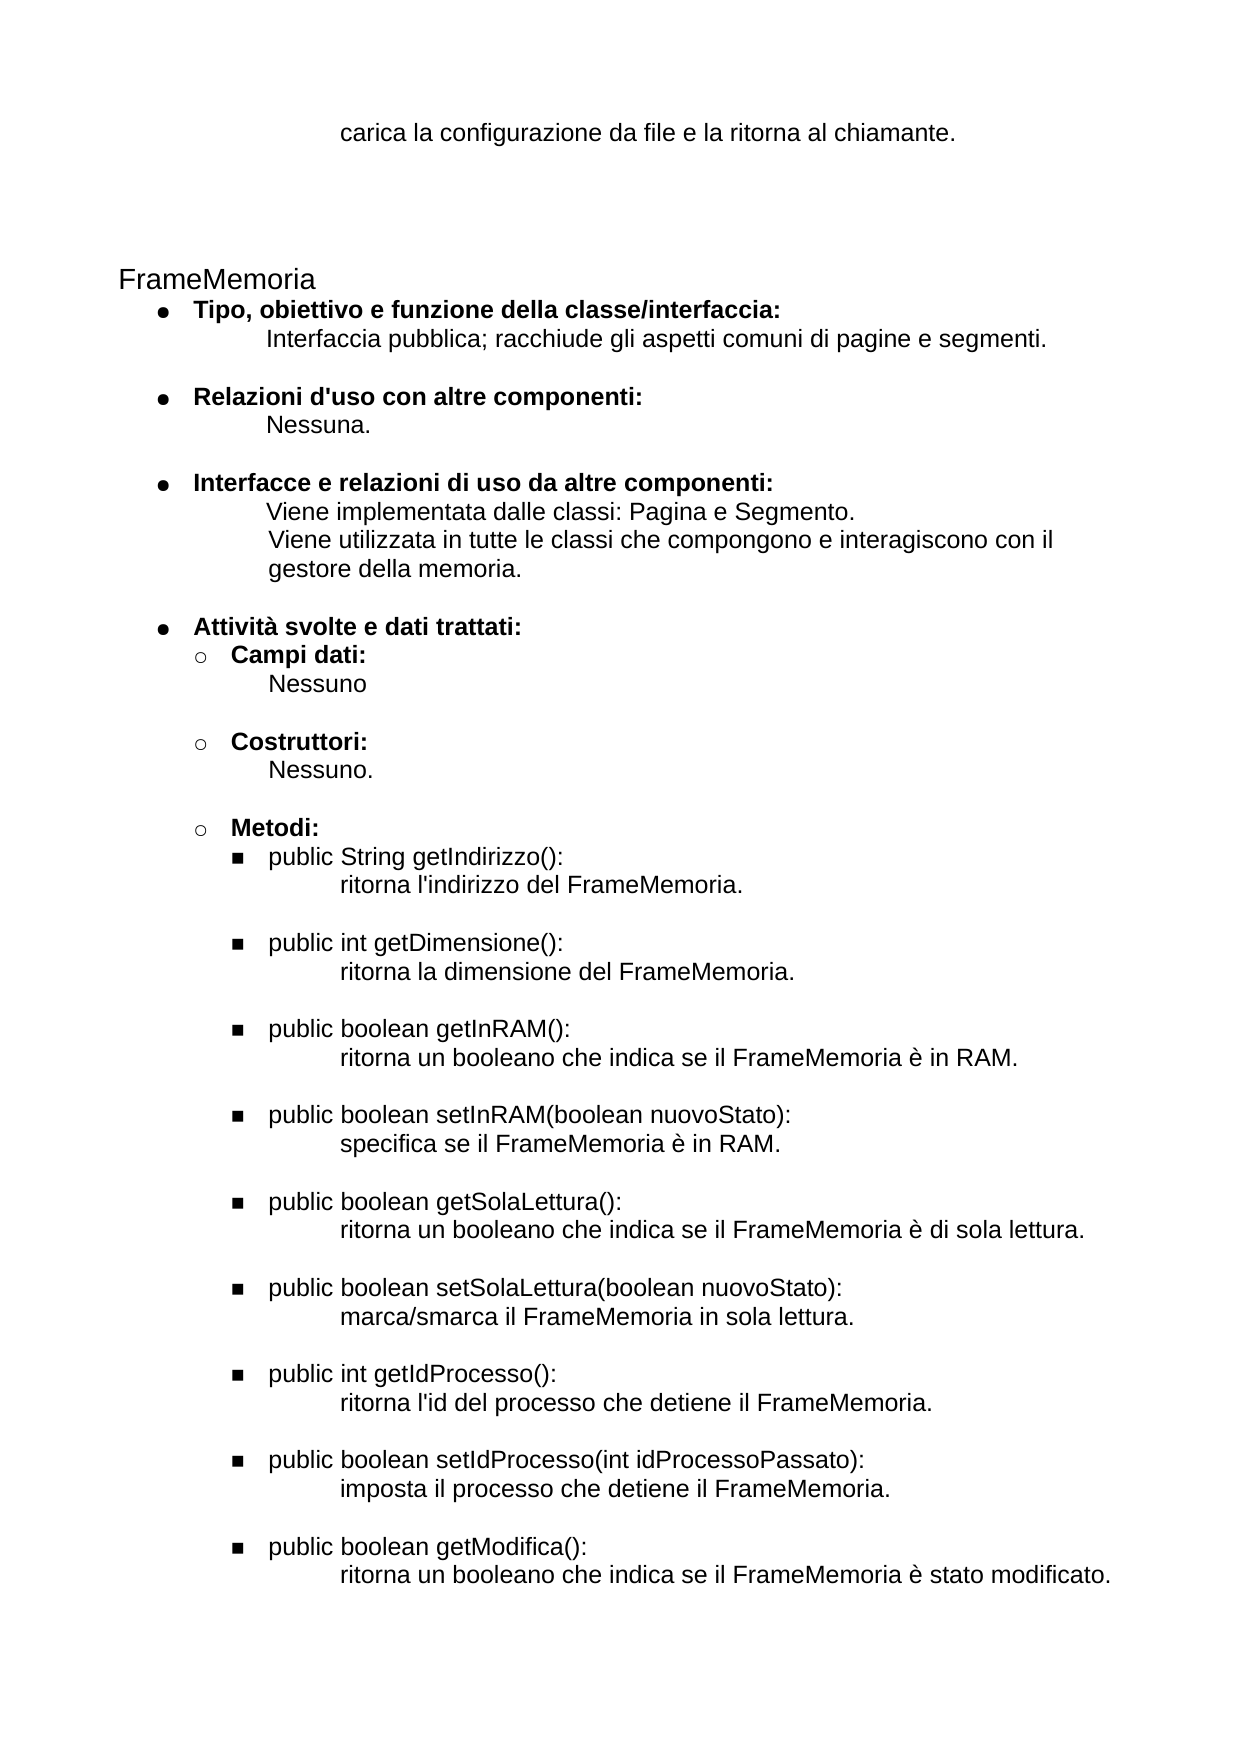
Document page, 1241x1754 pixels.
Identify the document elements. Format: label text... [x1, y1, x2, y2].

list public boolean setSolaLettura(boolean nuovoStato): [231, 1273, 1122, 1302]
text ritorna un booleano che indica se il FrameMemoria è in RAM. [118, 1043, 1122, 1072]
list Nessuno. [231, 755, 1122, 784]
list public boolean setIdProcesso(int idProcessoPassato): [231, 1445, 1122, 1474]
text carica la configurazione da file e la ritorna al chiamante. [118, 118, 1122, 147]
text specifica se il FrameMemoria è in RAM. [118, 1129, 1122, 1158]
list public String getIndirizzo(): [231, 842, 1122, 870]
list public boolean getSolaLettura(): [231, 1187, 1122, 1215]
list public int getIdProcesso(): [231, 1359, 1122, 1388]
list Interfaccia pubblica; racchiude gli aspetti comuni di pagine e segmenti. [156, 324, 1122, 353]
list Nessuno [231, 669, 1122, 698]
text FrameMemoria [118, 262, 1122, 295]
list Campi dati: [193, 640, 1122, 669]
text ritorna un booleano che indica se il FrameMemoria è di sola lettura. [118, 1215, 1122, 1244]
list Interfacce e relazioni di uso da altre componenti: [156, 468, 1122, 497]
text ritorna l'indirizzo del FrameMemoria. [118, 870, 1122, 899]
text ritorna l'id del processo che detiene il FrameMemoria. [118, 1388, 1122, 1417]
list Nessuna. [156, 410, 1122, 439]
text ritorna un booleano che indica se il FrameMemoria è stato modificato. [118, 1560, 1122, 1589]
list Viene implementata dalle classi: Pagina e Segmento. [156, 497, 1122, 525]
list public int getDimensione(): [231, 928, 1122, 957]
list Attività svolte e dati trattati: [156, 612, 1122, 640]
text ritorna la dimensione del FrameMemoria. [118, 957, 1122, 985]
list public boolean setInRAM(boolean nuovoStato): [231, 1100, 1122, 1129]
list Costruttori: [193, 727, 1122, 755]
list Viene utilizzata in tutte le classi che compongono e interagiscono con il gestore della memoria. [231, 525, 1122, 583]
text imposta il processo che detiene il FrameMemoria. [118, 1474, 1122, 1503]
list Tipo, obiettivo e funzione della classe/interfaccia: [156, 295, 1122, 324]
list public boolean getModifica(): [231, 1532, 1122, 1560]
list Relazioni d'uso con altre componenti: [156, 382, 1122, 410]
text marca/smarca il FrameMemoria in sola lettura. [118, 1302, 1122, 1330]
list public boolean getInRAM(): [231, 1014, 1122, 1043]
list Metodi: [193, 813, 1122, 842]
